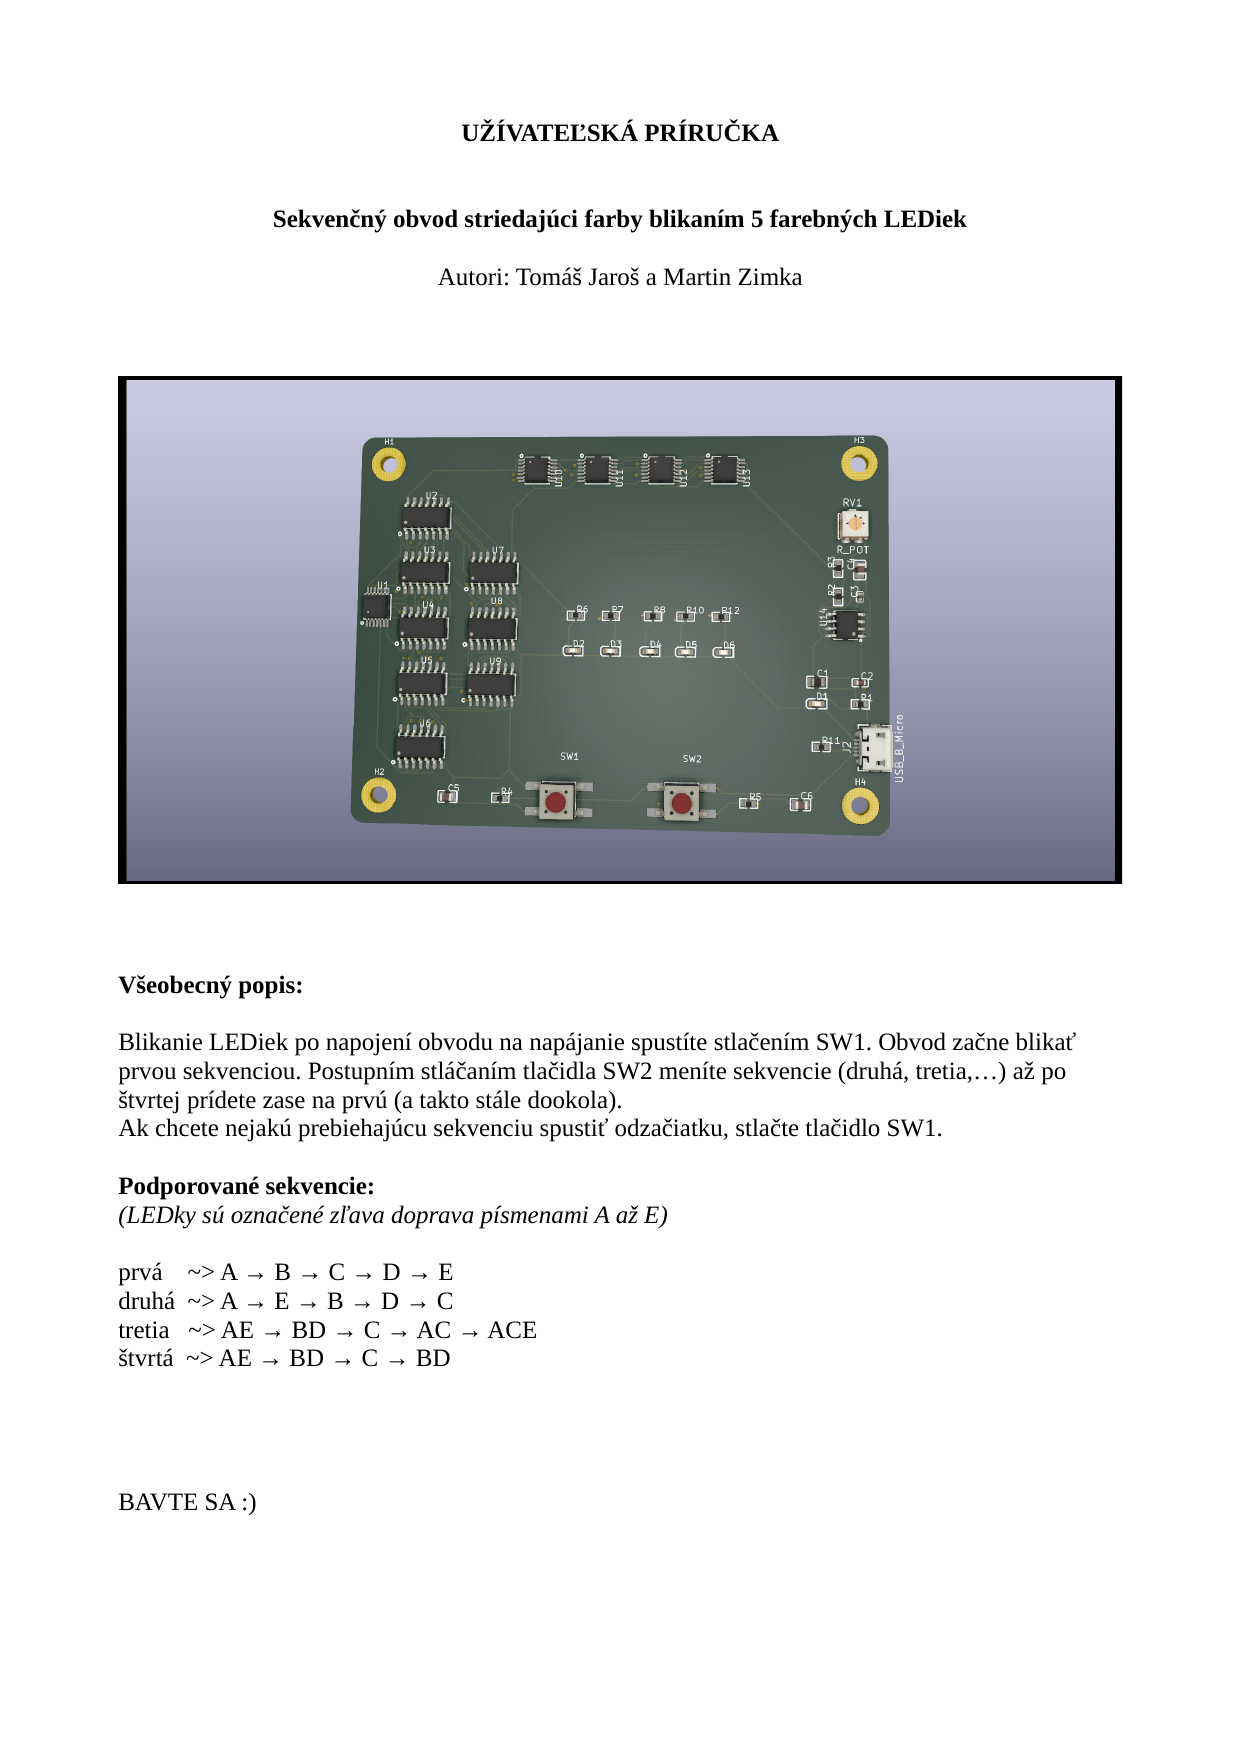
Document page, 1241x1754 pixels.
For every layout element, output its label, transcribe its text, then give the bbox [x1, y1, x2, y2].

text Blikanie LEDiek po napojení obvodu na napájanie spustíte stlačením SW1. Obvod začne blikať prvou sekvenciou. Postupním stláčaním tlačidla SW2 meníte sekvencie (druhá, tretia,…) až po štvrtej prídete zase na prvú (a takto stále dookola). [118, 1027, 1122, 1113]
text Podporované sekvencie: [118, 1171, 1122, 1200]
text BAVTE SA :) [118, 1487, 1122, 1516]
text Sekvenčný obvod striedajúci farby blikaním 5 farebných LEDiek [118, 204, 1122, 233]
text štvrtá ~> AE → BD → C → BD [118, 1343, 1122, 1372]
text Všeobecný popis: [118, 970, 1122, 998]
text Ak chcete nejakú prebiehajúcu sekvenciu spustiť odzačiatku, stlačte tlačidlo SW1. [118, 1113, 1122, 1142]
text (LEDky sú označené zľava doprava písmenami A až E) [118, 1200, 1122, 1228]
text Autori: Tomáš Jaroš a Martin Zimka [118, 262, 1122, 291]
text druhá ~> A → E → B → D → C [118, 1286, 1122, 1315]
text prvá ~> A → B → C → D → E [118, 1257, 1122, 1286]
text tretia ~> AE → BD → C → AC → ACE [118, 1315, 1122, 1343]
picture [118, 376, 1123, 884]
text UŽÍVATEĽSKÁ PRÍRUČKA [118, 118, 1122, 147]
